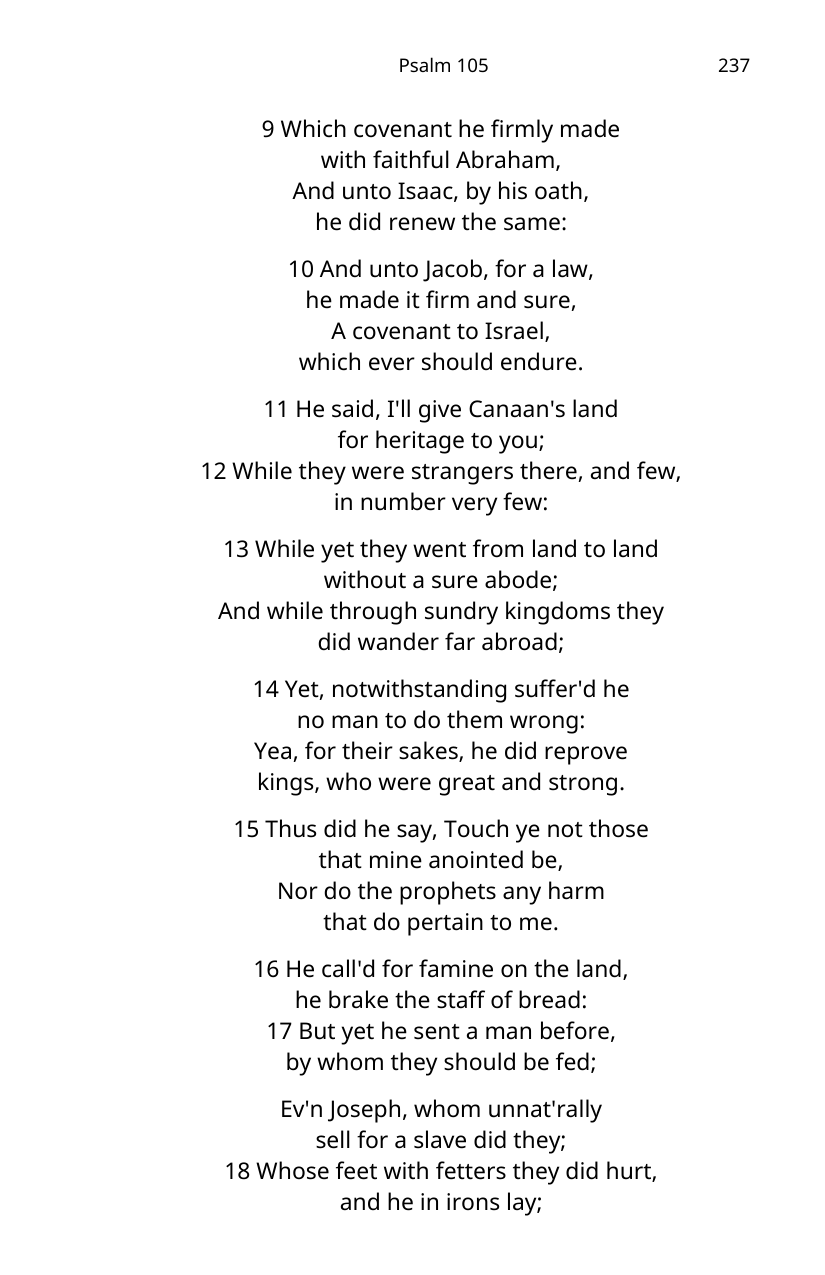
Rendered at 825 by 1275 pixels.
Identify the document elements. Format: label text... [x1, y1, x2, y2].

text 13 While yet they went from land to land without a sure abode; And while through sundry kingdoms they did wander far abroad; [132, 532, 750, 657]
text 16 He call'd for famine on the land, he brake the staff of bread: 17 But yet he sent a man before, by whom they should be fed; [132, 952, 750, 1077]
text 14 Yet, notwithstanding suffer'd he no man to do them wrong: Yea, for their sakes, he did reprove kings, who were great and strong. [132, 672, 750, 797]
text 10 And unto Jacob, for a law, he made it firm and sure, A covenant to Israel, which ever should endure. [132, 252, 750, 377]
text 9 Which covenant he firmly made with faithful Abraham, And unto Isaac, by his oath, he did renew the same: [132, 112, 750, 237]
text Ev'n Joseph, whom unnat'rally sell for a slave did they; 18 Whose feet with fetters they did hurt, and he in irons lay; [132, 1092, 750, 1217]
text 15 Thus did he say, Touch ye not those that mine anointed be, Nor do the prophets any harm that do pertain to me. [132, 812, 750, 937]
text 11 He said, I'll give Canaan's land for heritage to you; 12 While they were strangers there, and few, in number very few: [132, 392, 750, 517]
